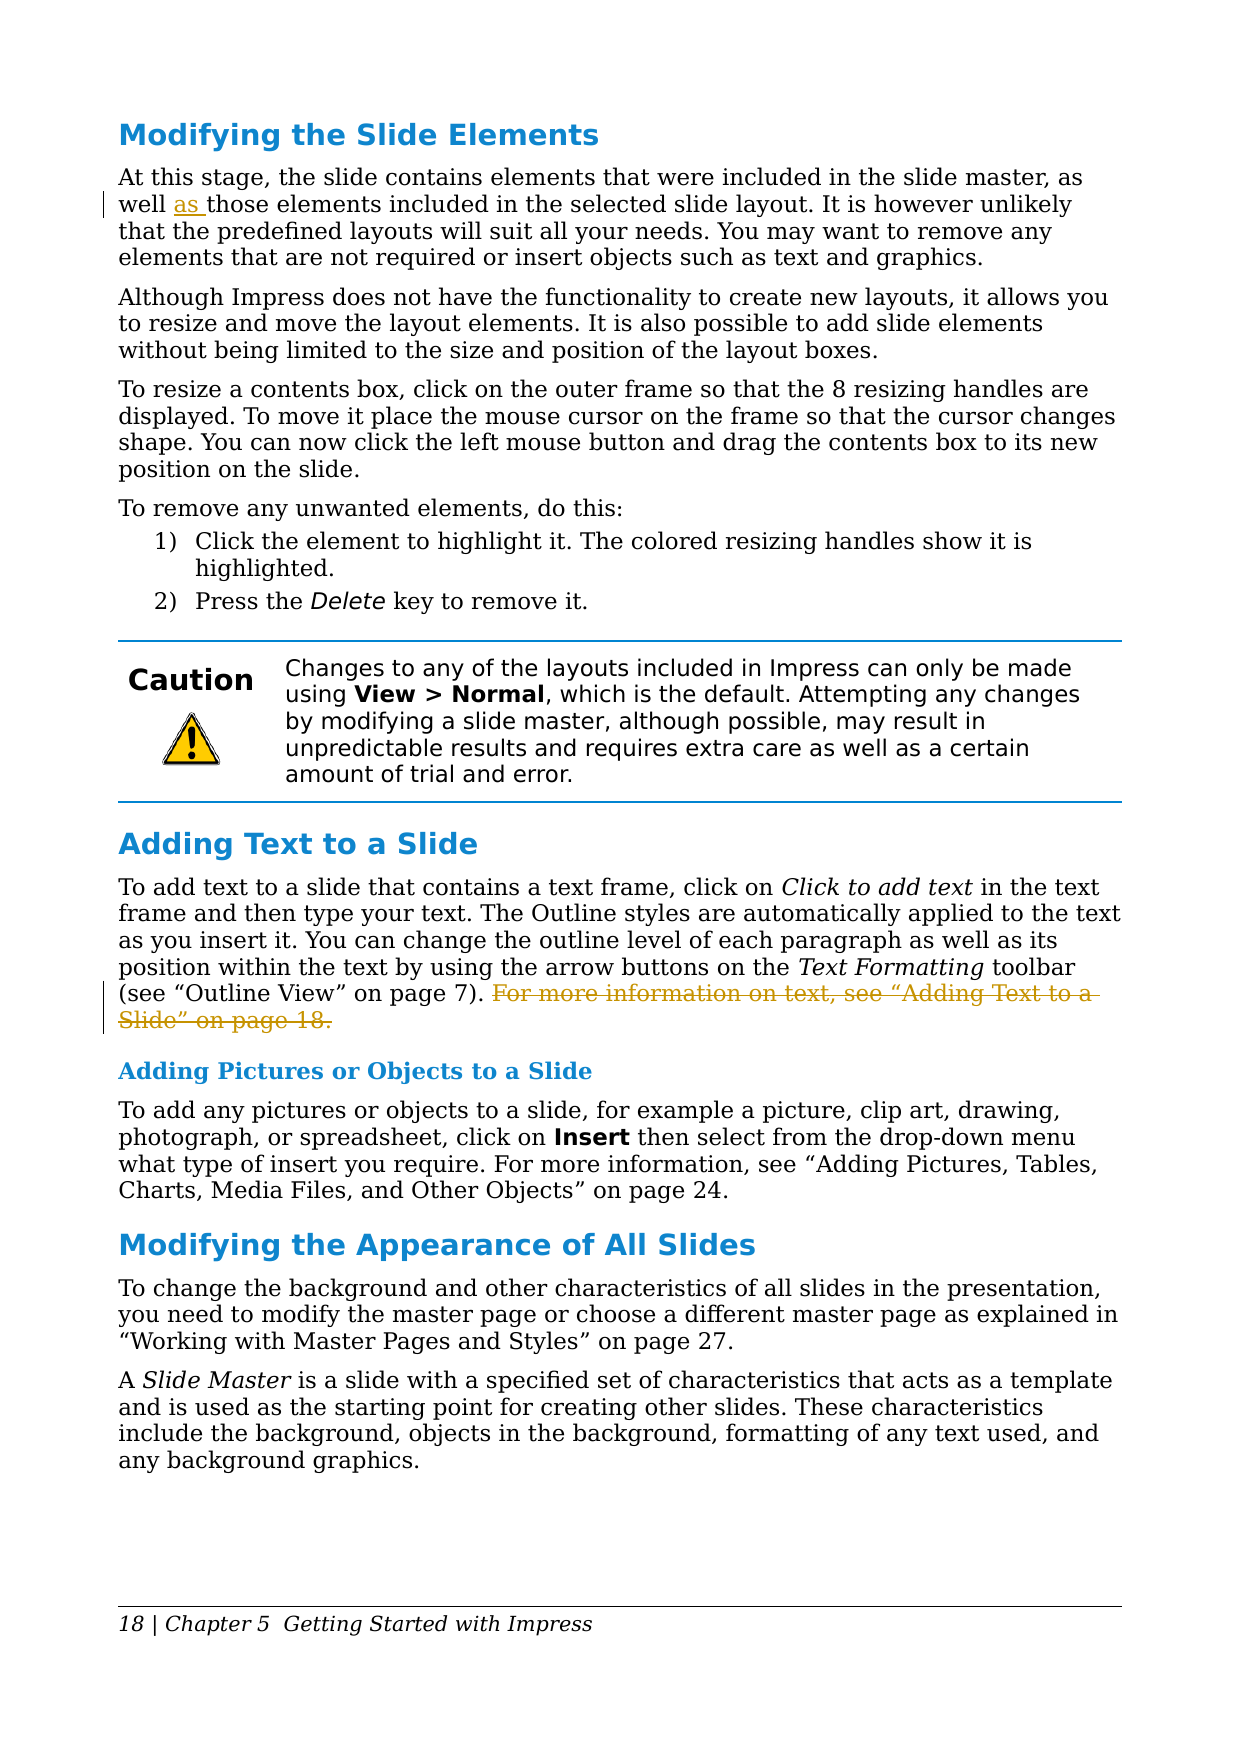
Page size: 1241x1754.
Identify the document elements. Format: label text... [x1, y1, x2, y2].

text To add text to a slide that contains a text frame, click on Click to add text in the text frame and then type your text. The Outline styles are automatically applied to the text as you insert it. You can change the outline level of each paragraph as well as its position within the text by using the arrow buttons on the Text Formatting toolbar (see “Outline View” on page 7). [118, 874, 1122, 1034]
text To add any pictures or objects to a slide, for example a picture, clip art, drawing, photograph, or spreadsheet, click on Insert then select from the drop-down menu what type of insert you require. For more information, see “Adding Pictures, Tables, Charts, Media Files, and Other Objects” on page 24. [118, 1097, 1122, 1204]
subtitle Modifying the Slide Elements [118, 118, 1122, 152]
text To resize a contents box, click on the outer frame so that the 8 resizing handles are displayed. To move it place the mouse cursor on the frame so that the cursor changes shape. You can now click the left mouse button and drag the contents box to its new position on the slide. [118, 376, 1122, 483]
list Click the element to highlight it. The colored resizing handles show it is highlighted. [177, 528, 1122, 582]
text Although Impress does not have the functionality to create new layouts, it allows you to resize and move the layout elements. It is also possible to add slide elements without being limited to the size and position of the layout boxes. [118, 284, 1122, 364]
text A Slide Master is a slide with a specified set of characteristics that acts as a template and is used as the starting point for creating other slides. These characteristics include the background, objects in the background, formatting of any text used, and any background graphics. [118, 1367, 1122, 1474]
subtitle Adding Text to a Slide [118, 827, 1122, 861]
list Press the Delete key to remove it. [177, 588, 1122, 615]
text At this stage, the slide contains elements that were included in the slide master, as well as those elements included in the selected slide layout. It is however unlikely that the predefined layouts will suit all your needs. You may want to remove any elements that are not required or insert objects such as text and graphics. [118, 164, 1122, 271]
subtitle Modifying the Appearance of All Slides [118, 1228, 1122, 1262]
picture [158, 708, 224, 769]
subtitle Adding Pictures or Objects to a Slide [118, 1058, 1122, 1085]
text To change the background and other characteristics of all slides in the presentation, you need to modify the master page or choose a different master page as explained in “Working with Master Pages and Styles” on page 27. [118, 1275, 1122, 1355]
table_header Caution [118, 642, 263, 801]
table_header Changes to any of the layouts included in Impress can only be made using View > Normal, which is the default. Attempting any changes by modifying a slide master, although possible, may result in unpredictable results and requires extra care as well as a certain amount of trial and error. [264, 642, 1122, 801]
list To remove any unwanted elements, do this: [118, 495, 1122, 522]
